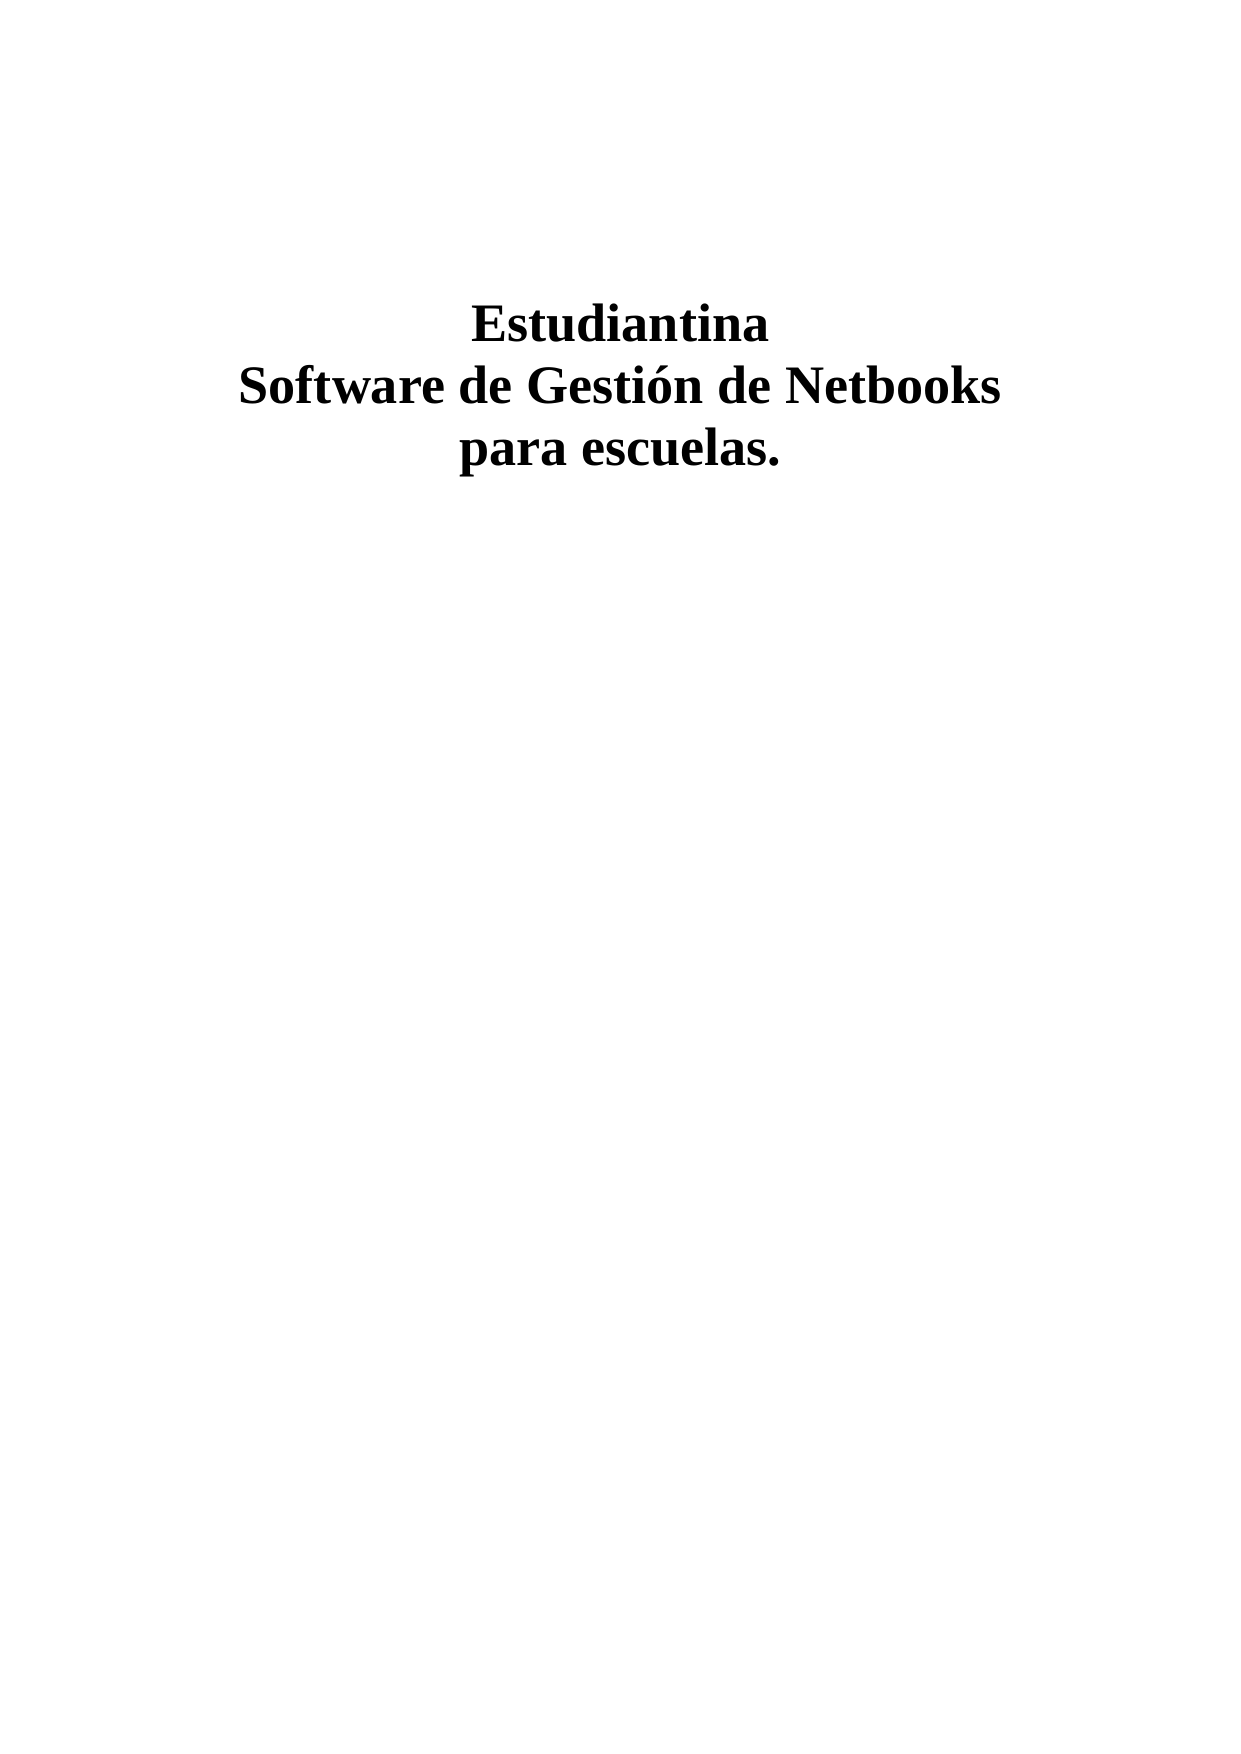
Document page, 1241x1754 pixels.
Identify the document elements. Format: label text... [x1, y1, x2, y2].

text Software de Gestión de Netbooks [118, 353, 1122, 415]
text para escuelas. [118, 415, 1122, 477]
text Estudiantina [118, 291, 1122, 353]
